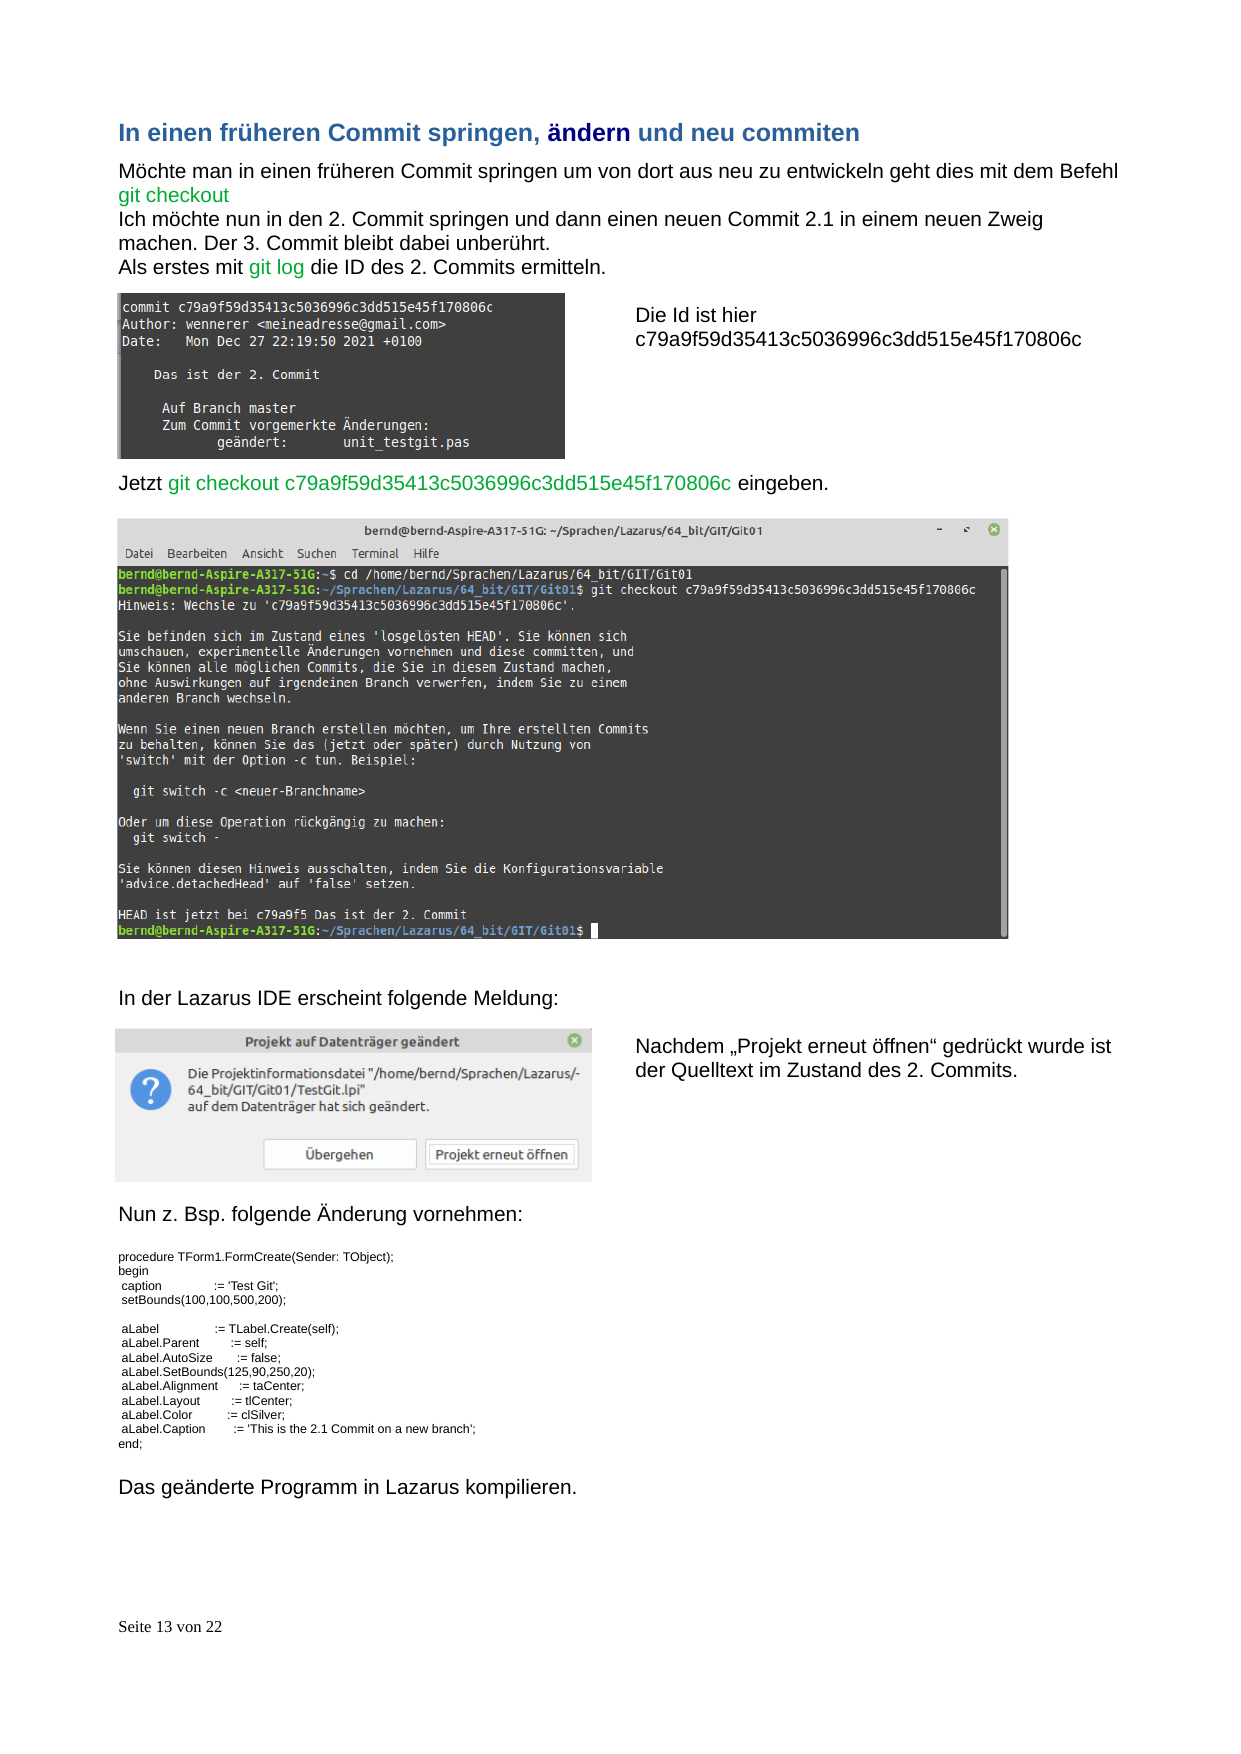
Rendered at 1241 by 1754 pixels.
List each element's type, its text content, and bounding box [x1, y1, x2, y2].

text Nun z. Bsp. folgende Änderung vornehmen: [118, 1202, 1122, 1226]
text Als erstes mit git log die ID des 2. Commits ermitteln. [118, 255, 1122, 279]
text Jetzt git checkout c79a9f59d35413c5036996c3dd515e45f170806c eingeben. [118, 471, 1122, 495]
text caption := 'Test Git'; [118, 1278, 1122, 1293]
text Nachdem „Projekt erneut öffnen“ gedrückt wurde ist der Quelltext im Zustand des 2. Commits. [592, 1034, 1122, 1082]
text begin [118, 1264, 1122, 1278]
text In der Lazarus IDE erscheint folgende Meldung: [118, 986, 1122, 1010]
subtitle In einen früheren Commit springen, ändern und neu commiten [118, 118, 1122, 147]
text Die Id ist hier c79a9f59d35413c5036996c3dd515e45f170806c [565, 303, 1122, 351]
text aLabel.Color := clSilver; [118, 1408, 1122, 1422]
text Das geänderte Programm in Lazarus kompilieren. [118, 1475, 1122, 1499]
text aLabel.Parent := self; [118, 1336, 1122, 1350]
text setBounds(100,100,500,200); [118, 1293, 1122, 1307]
text aLabel.Layout := tlCenter; [118, 1393, 1122, 1408]
text aLabel.Caption := 'This is the 2.1 Commit on a new branch'; [118, 1422, 1122, 1436]
text aLabel := TLabel.Create(self); [118, 1321, 1122, 1336]
text aLabel.SetBounds(125,90,250,20); [118, 1364, 1122, 1379]
picture [117, 518, 1009, 939]
text procedure TForm1.FormCreate(Sender: TObject); [118, 1249, 1122, 1264]
text git checkout [118, 183, 1122, 207]
picture [117, 293, 565, 459]
picture [115, 1028, 592, 1182]
text Möchte man in einen früheren Commit springen um von dort aus neu zu entwickeln geht dies mit dem Befehl [118, 159, 1122, 183]
text end; [118, 1436, 1122, 1451]
text aLabel.AutoSize := false; [118, 1350, 1122, 1364]
text Ich möchte nun in den 2. Commit springen und dann einen neuen Commit 2.1 in einem neuen Zweig machen. Der 3. Commit bleibt dabei unberührt. [118, 207, 1122, 255]
text aLabel.Alignment := taCenter; [118, 1379, 1122, 1393]
